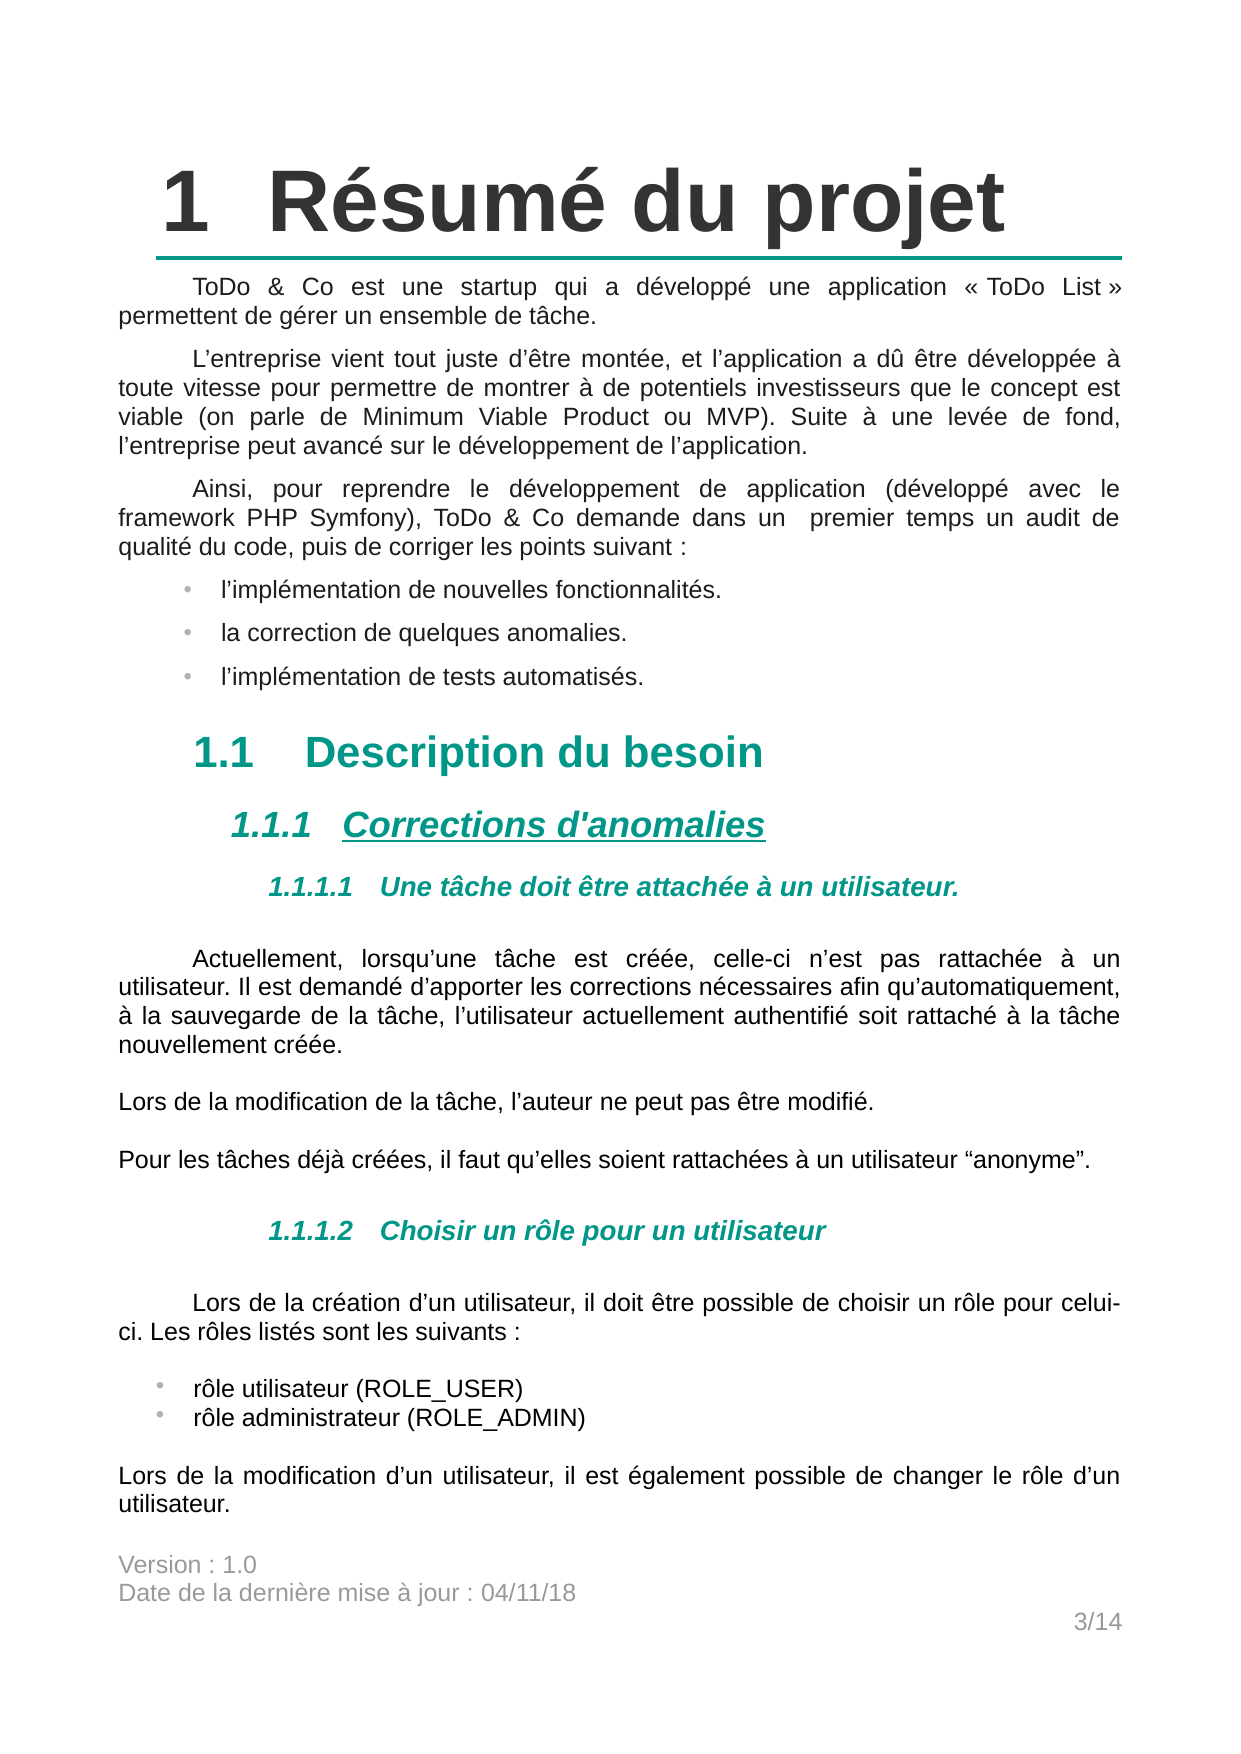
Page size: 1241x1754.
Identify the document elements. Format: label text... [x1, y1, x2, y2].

subtitle Choisir un rôle pour un utilisateur [268, 1215, 1122, 1247]
list l’implémentation de tests automatisés. [183, 662, 1122, 691]
list l’implémentation de nouvelles fonctionnalités. [183, 575, 1122, 604]
list rôle utilisateur (ROLE_USER) [156, 1374, 1122, 1403]
text Actuellement, lorsqu’une tâche est créée, celle-ci n’est pas rattachée à un utilisateur. Il est demandé d’apporter les corrections nécessaires afin qu’automatiquement, à la sauvegarde de la tâche, l’utilisateur actuellement authentifié soit rattaché à la tâche nouvellement créée. [118, 943, 1122, 1058]
subtitle Corrections d'anomalies [231, 803, 1122, 845]
text Ainsi, pour reprendre le développement de application (développé avec le framework PHP Symfony), ToDo & Co demande dans un premier temps un audit de qualité du code, puis de corriger les points suivant : [118, 474, 1122, 560]
subtitle Une tâche doit être attachée à un utilisateur. [268, 870, 1122, 902]
text Pour les tâches déjà créées, il faut qu’elles soient rattachées à un utilisateur “anonyme”. [118, 1145, 1122, 1173]
text Lors de la création d’un utilisateur, il doit être possible de choisir un rôle pour celui-ci. Les rôles listés sont les suivants : [118, 1288, 1122, 1345]
list la correction de quelques anomalies. [183, 618, 1122, 647]
list rôle administrateur (ROLE_ADMIN) [156, 1403, 1122, 1432]
text ToDo & Co est une startup qui a développé une application « ToDo List » permettent de gérer un ensemble de tâche. [118, 272, 1122, 330]
text Lors de la modification de la tâche, l’auteur ne peut pas être modifié. [118, 1087, 1122, 1116]
subtitle Résumé du projet [156, 143, 1122, 256]
subtitle Description du besoin [193, 726, 1122, 776]
text L’entreprise vient tout juste d’être montée, et l’application a dû être développée à toute vitesse pour permettre de montrer à de potentiels investisseurs que le concept est viable (on parle de Minimum Viable Product ou MVP). Suite à une levée de fond, l’entreprise peut avancé sur le développement de l’application. [118, 344, 1122, 459]
text Lors de la modification d’un utilisateur, il est également possible de changer le rôle d’un utilisateur. [118, 1461, 1122, 1518]
